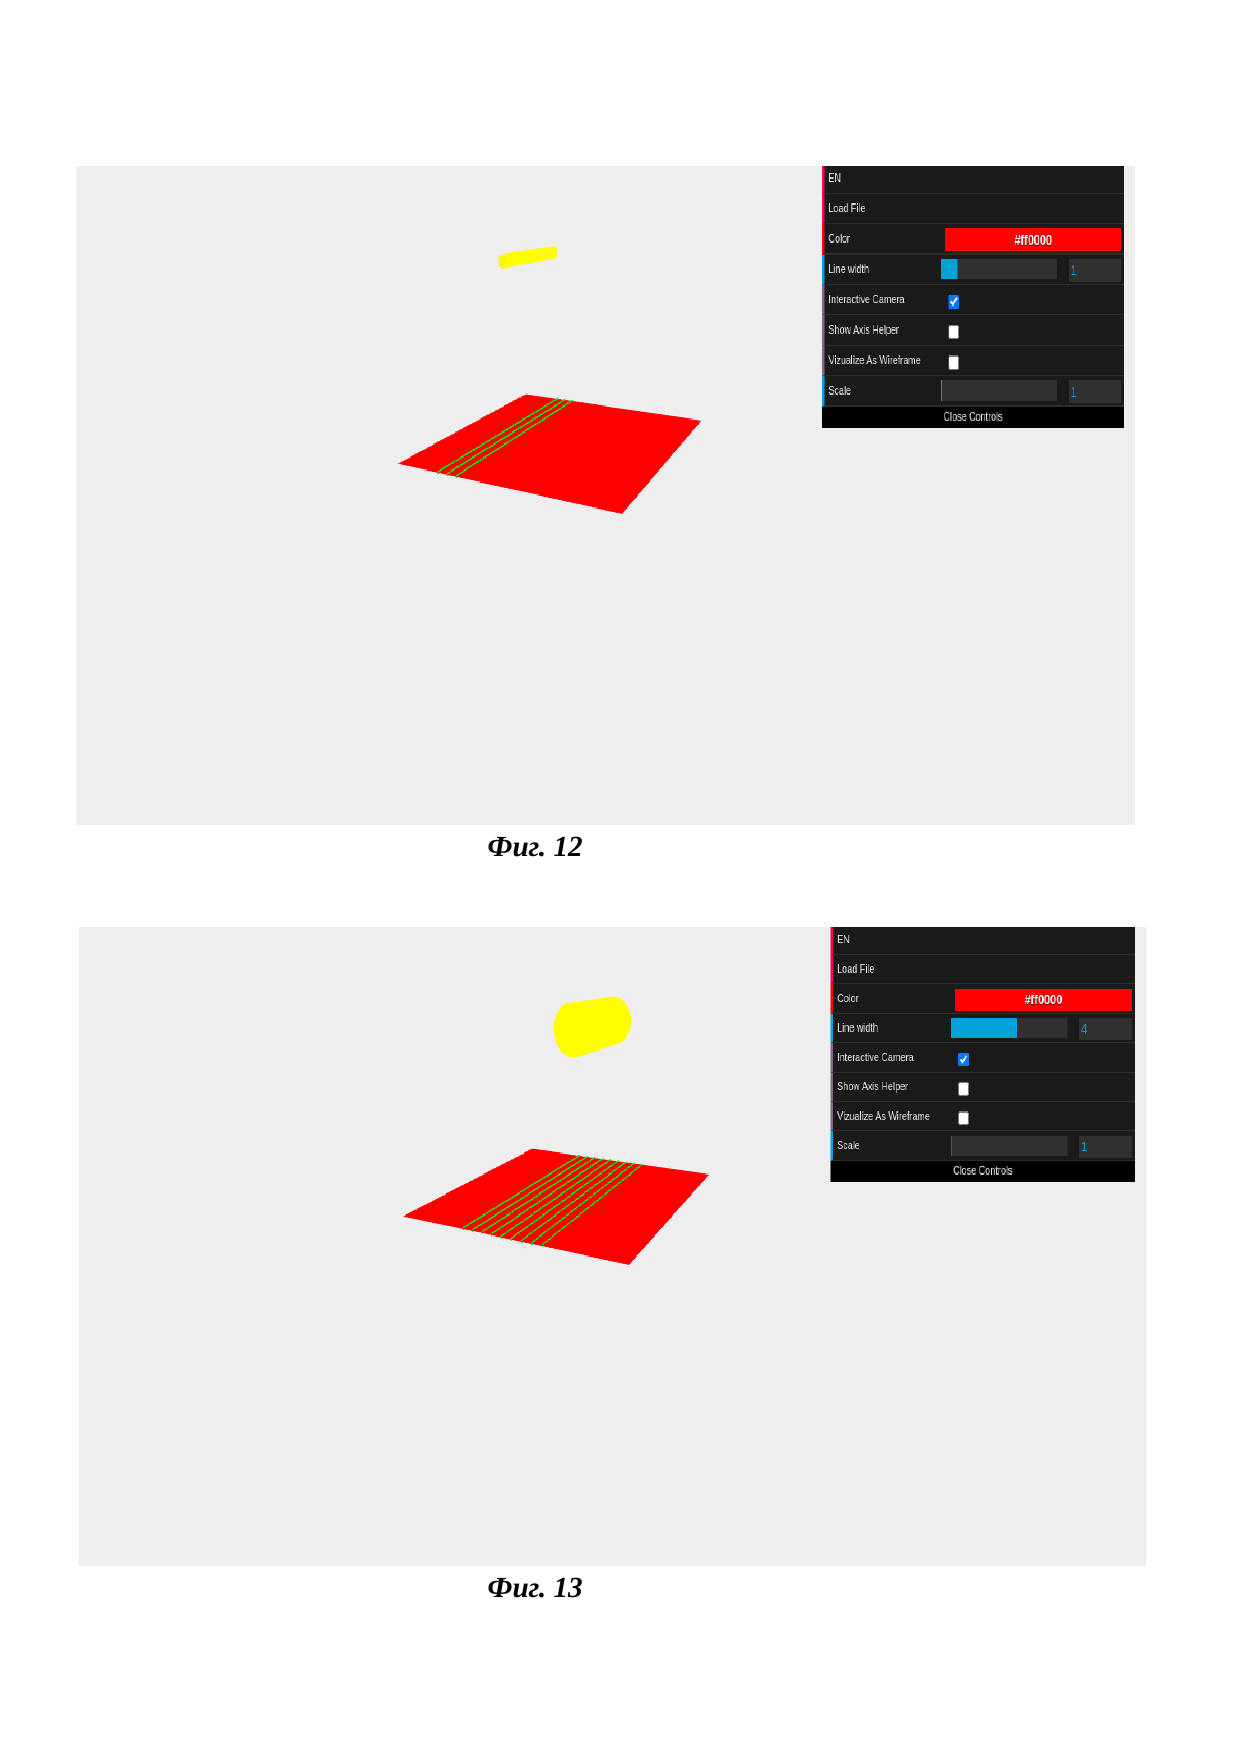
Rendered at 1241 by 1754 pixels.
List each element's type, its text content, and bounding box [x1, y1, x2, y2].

picture [78, 927, 1147, 1566]
text Фиг. 13 [118, 1566, 1122, 1604]
text Фиг. 12 [118, 825, 1122, 863]
picture [76, 166, 1135, 825]
